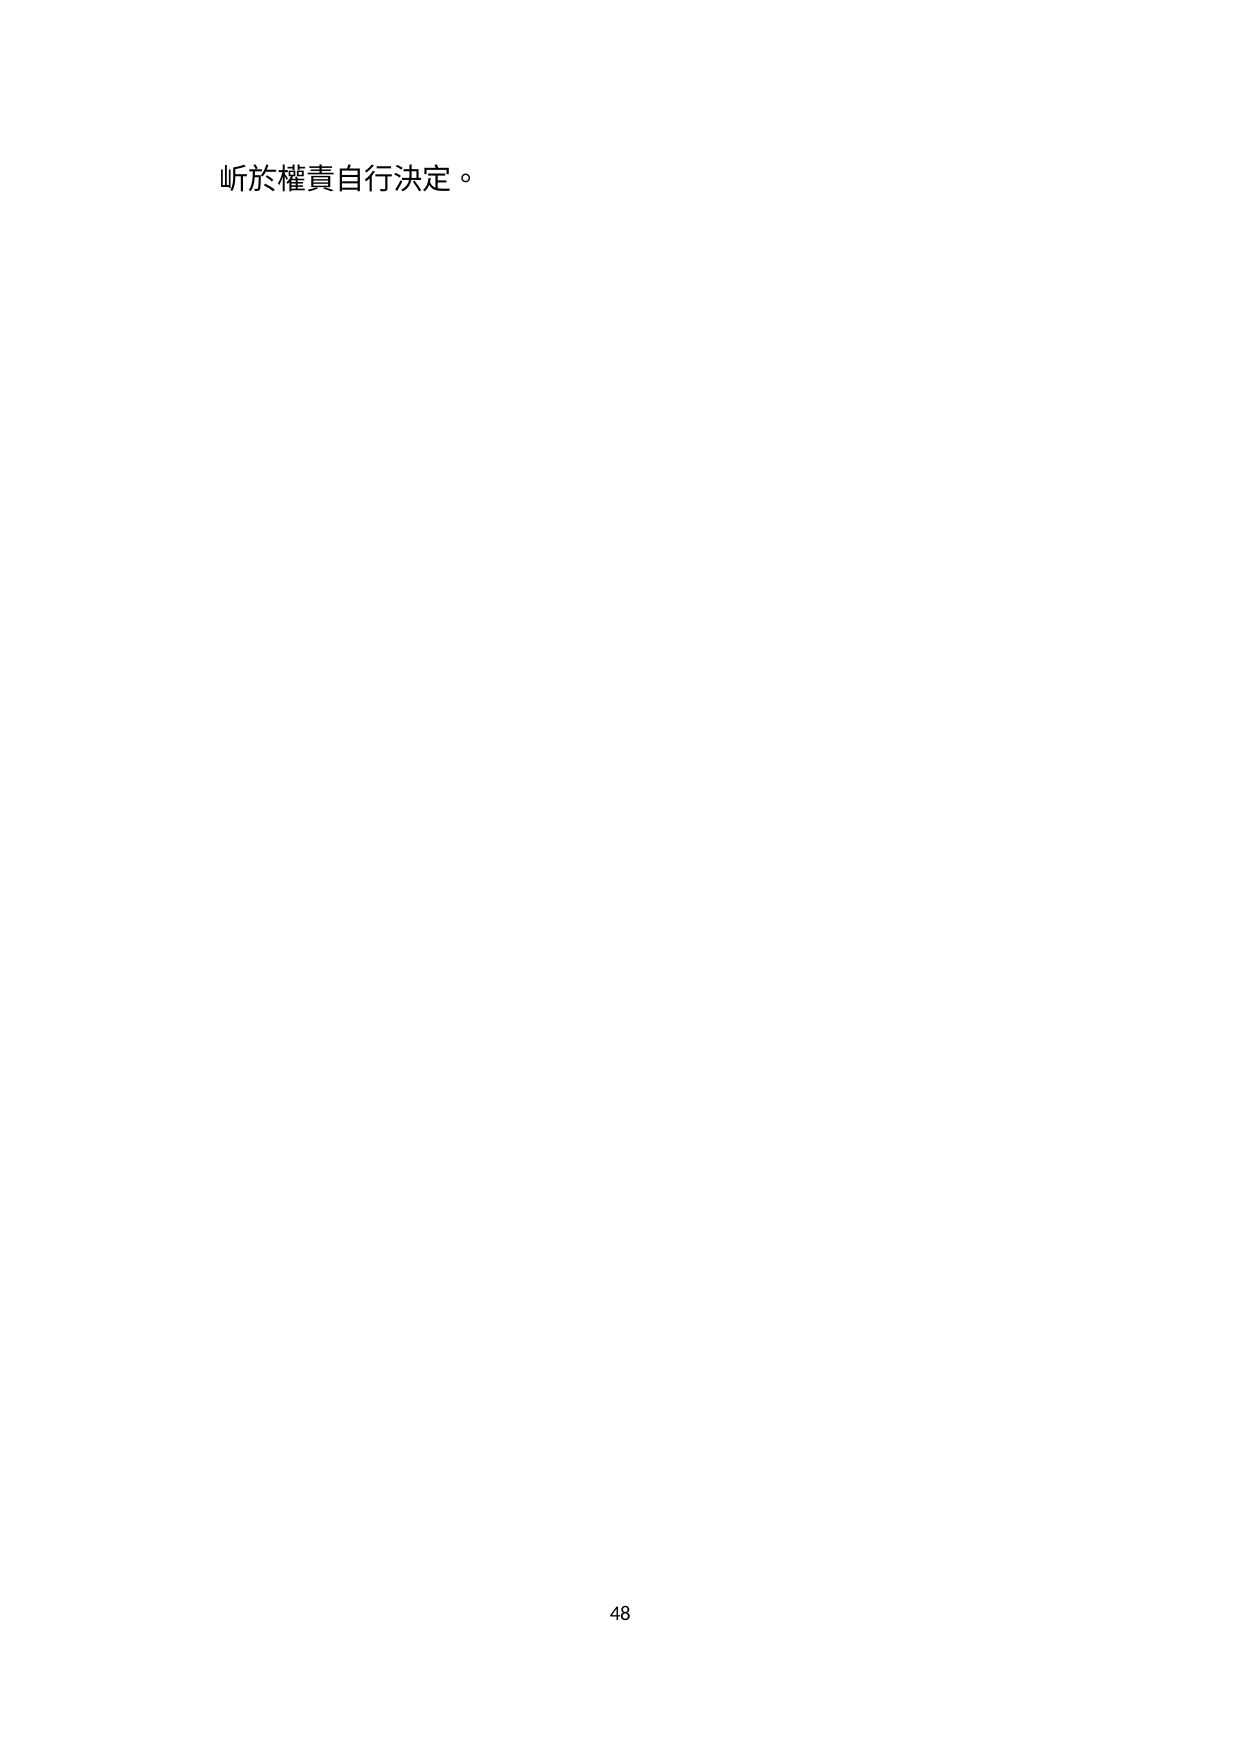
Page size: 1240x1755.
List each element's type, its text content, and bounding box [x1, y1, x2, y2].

text 岓於權責自行決定。 [175, 158, 1070, 198]
